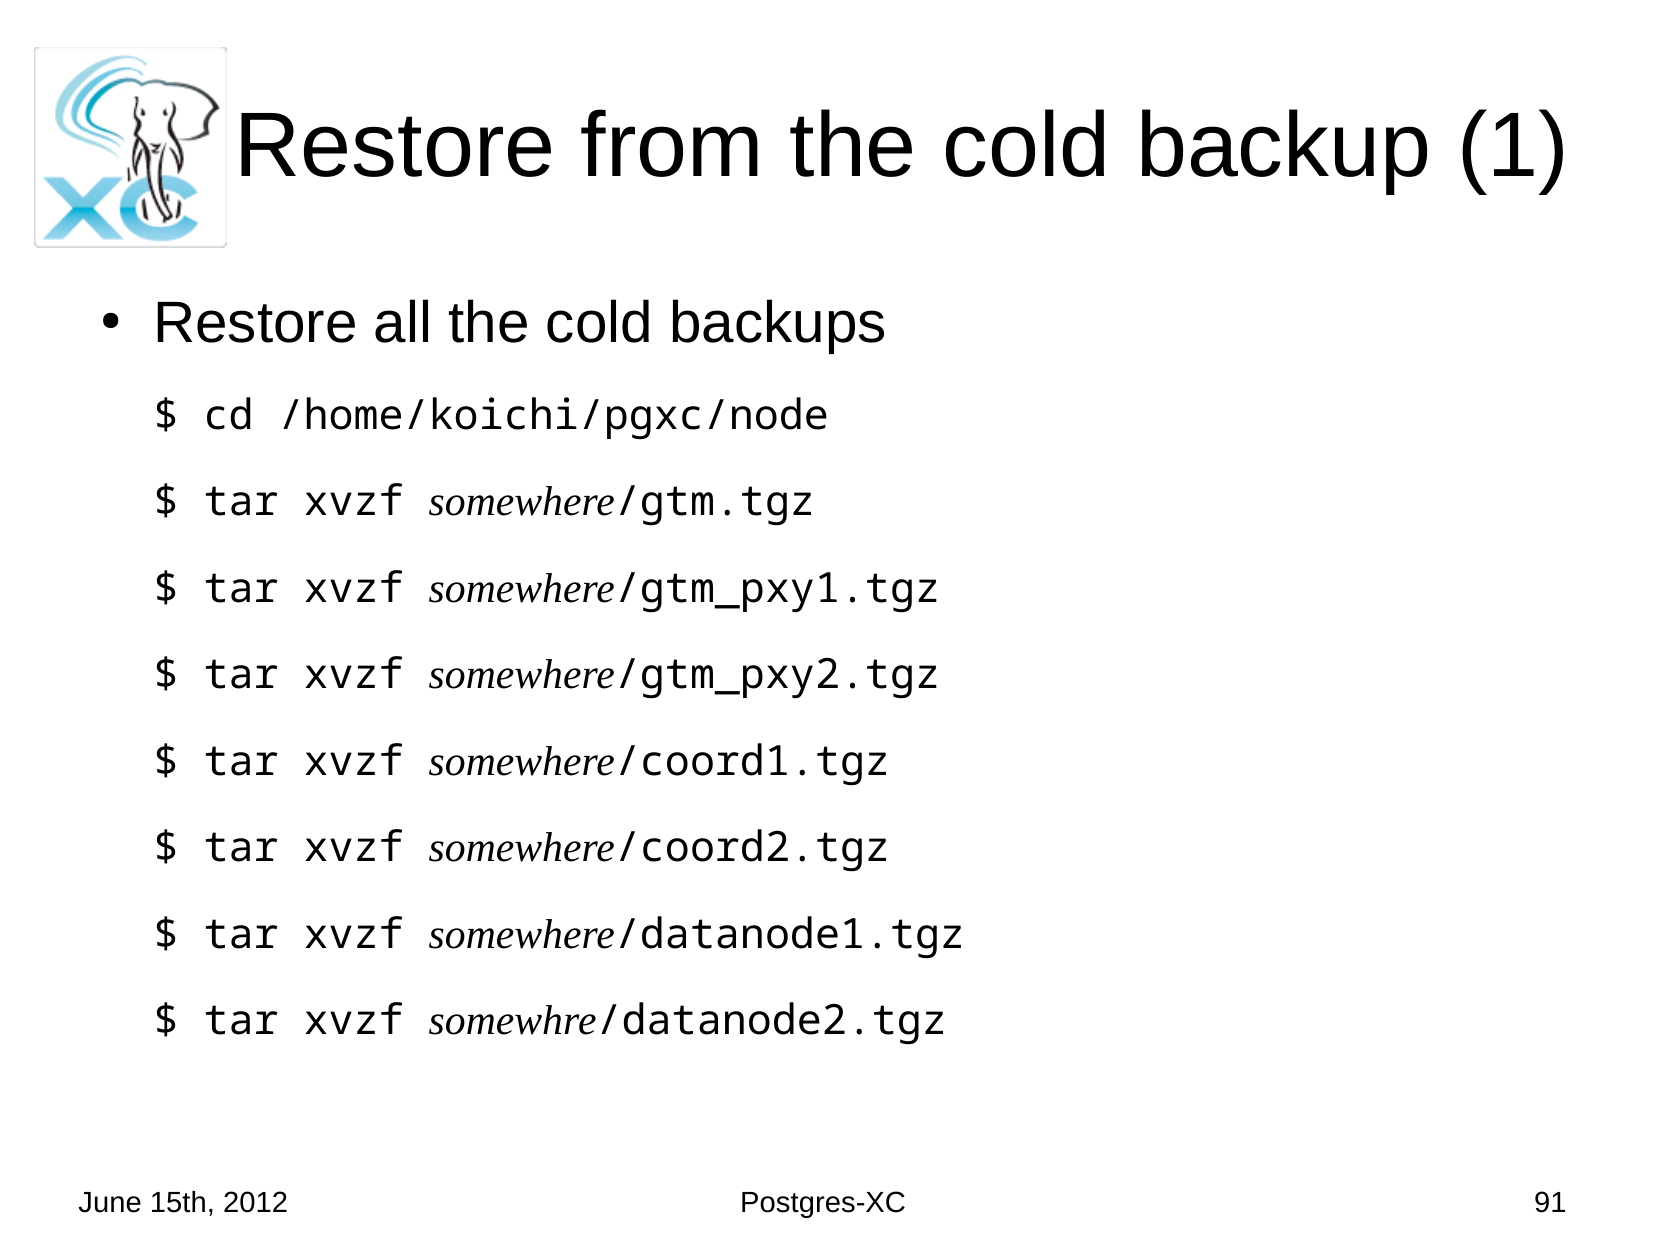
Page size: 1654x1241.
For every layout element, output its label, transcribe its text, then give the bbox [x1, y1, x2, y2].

list Restore all the cold backups $ cd /home/koichi/pgxc/node $ tar xvzf somewhere/gtm.tgz $ tar xvzf somewhere/gtm_pxy1.tgz $ tar xvzf somewhere/gtm_pxy2.tgz $ tar xvzf somewhere/coord1.tgz $ tar xvzf somewhere/coord2.tgz $ tar xvzf somewhere/datanode1.tgz $ tar xvzf somewhre/datanode2.tgz [82, 290, 1571, 1109]
title Restore from the cold backup (1) [234, 40, 1599, 248]
picture [34, 47, 227, 248]
